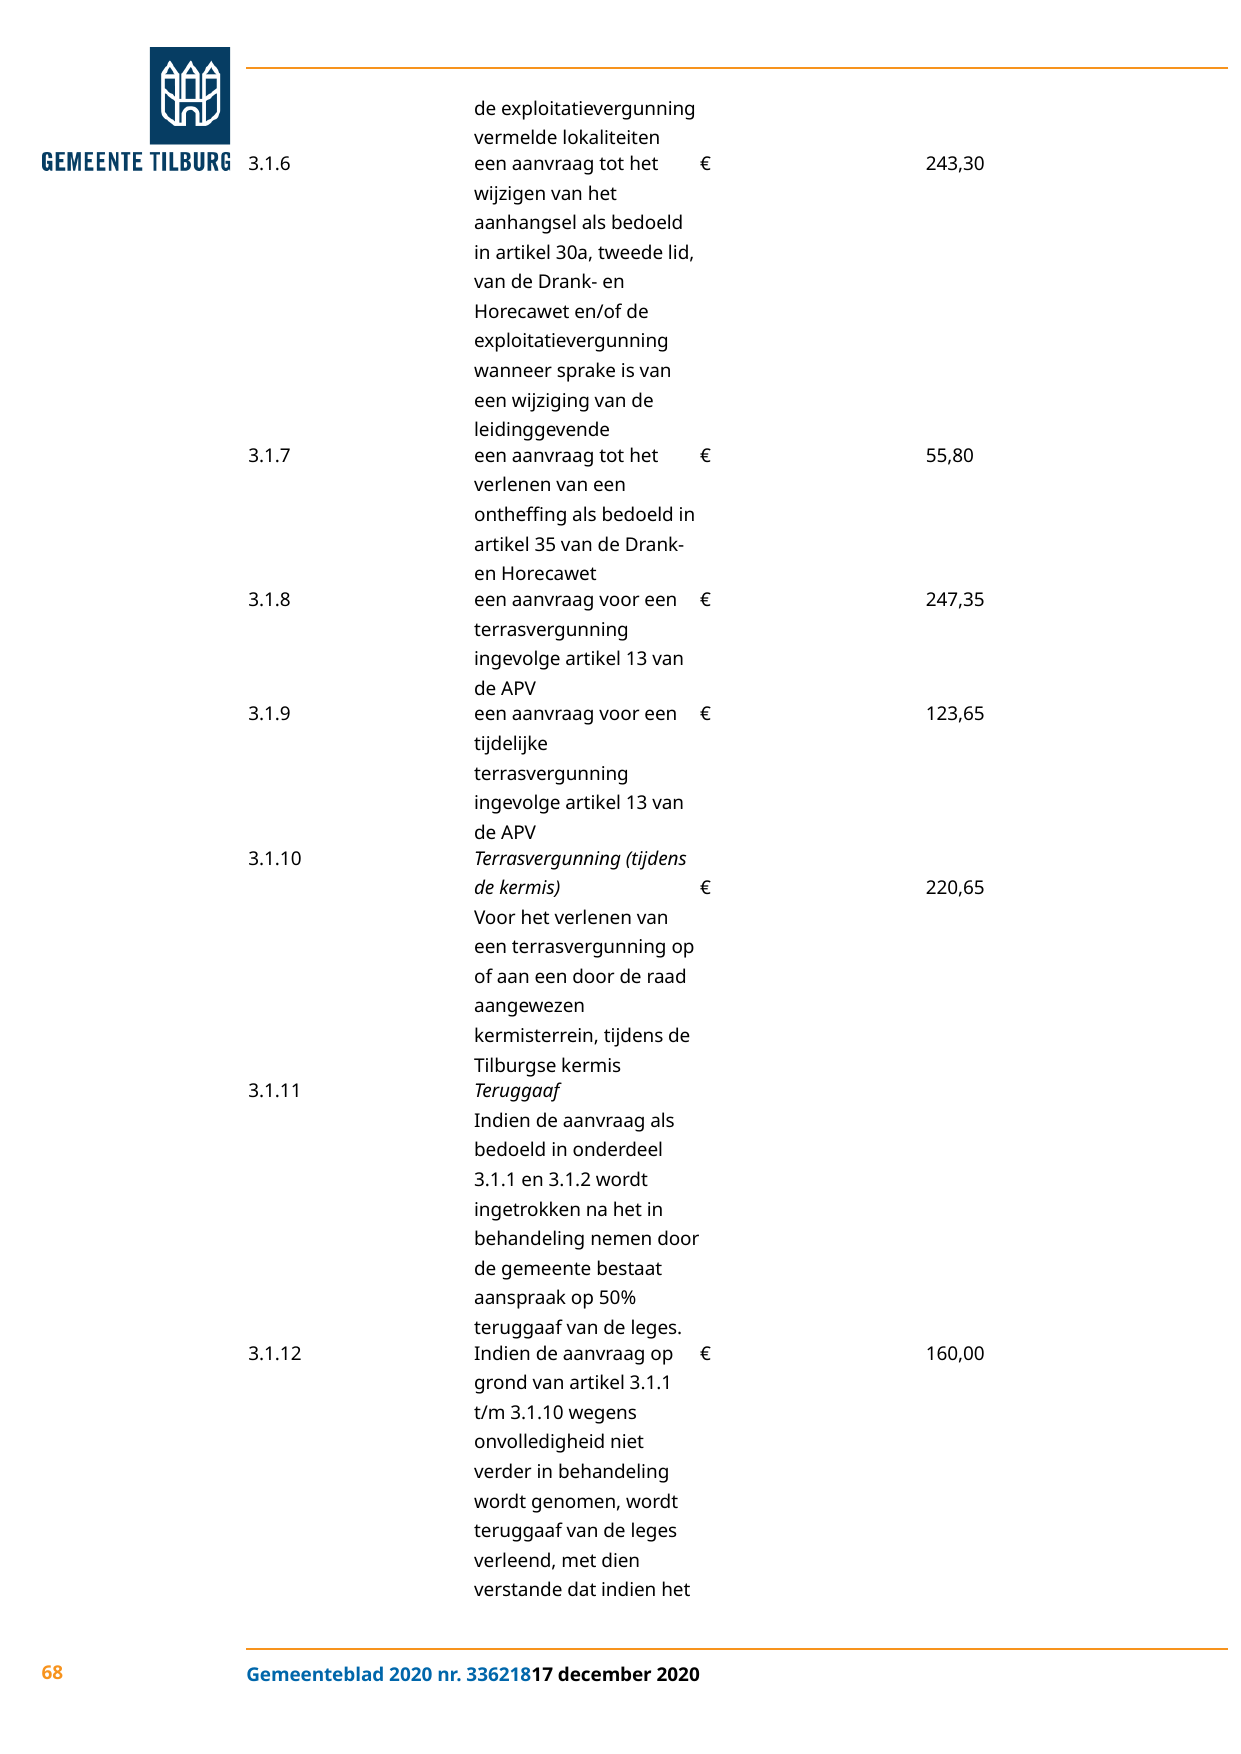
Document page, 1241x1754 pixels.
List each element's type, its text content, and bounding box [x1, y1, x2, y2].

table_cell € [700, 1340, 926, 1602]
table_cell € [700, 150, 926, 442]
table_cell € [700, 586, 926, 701]
table_cell 160,00 [926, 1340, 1152, 1602]
table_cell € [700, 701, 926, 845]
table_cell Teruggaaf Indien de aanvraag als bedoeld in onderdeel 3.1.1 en 3.1.2 wordt ingetrokken na het in behandeling nemen door de gemeente bestaat aanspraak op 50% teruggaaf van de leges. [474, 1078, 700, 1340]
table_cell [926, 95, 1152, 150]
table_cell een aanvraag tot het verlenen van een ontheffing als bedoeld in artikel 35 van de Drank- en Horecawet [474, 442, 700, 586]
table_cell 123,65 [926, 701, 1152, 845]
table_cell 55,80 [926, 442, 1152, 586]
table_cell 3.1.6 [248, 150, 474, 442]
table_cell 3.1.12 [248, 1340, 474, 1602]
table_cell [700, 95, 926, 150]
table_cell [926, 1078, 1152, 1340]
table_cell 3.1.7 [248, 442, 474, 586]
table_cell een aanvraag tot het wijzigen van het aanhangsel als bedoeld in artikel 30a, tweede lid, van de Drank- en Horecawet en/of de exploitatievergunning wanneer sprake is van een wijziging van de leidinggevende [474, 150, 700, 442]
table_cell een aanvraag voor een terrasvergunning ingevolge artikel 13 van de APV [474, 586, 700, 701]
table_cell € [700, 442, 926, 586]
table_cell 3.1.10 [248, 845, 474, 1077]
table_cell 3.1.8 [248, 586, 474, 701]
table_cell [248, 95, 474, 150]
table_cell 243,30 [926, 150, 1152, 442]
table_cell 247,35 [926, 586, 1152, 701]
table_cell een aanvraag voor een tijdelijke terrasvergunning ingevolge artikel 13 van de APV [474, 701, 700, 845]
table_cell de exploitatievergunning vermelde lokaliteiten [474, 95, 700, 150]
table_cell 3.1.9 [248, 701, 474, 845]
table_cell Terrasvergunning (tijdens de kermis) Voor het verlenen van een terrasvergunning op of aan een door de raad aangewezen kermisterrein, tijdens de Tilburgse kermis [474, 845, 700, 1077]
table_cell € [700, 845, 926, 1077]
picture [41, 47, 231, 172]
table_cell 220,65 [926, 845, 1152, 1077]
table_cell Indien de aanvraag op grond van artikel 3.1.1 t/m 3.1.10 wegens onvolledigheid niet verder in behandeling wordt genomen, wordt teruggaaf van de leges verleend, met dien verstande dat indien het [474, 1340, 700, 1602]
table_cell 3.1.11 [248, 1078, 474, 1340]
table_cell [700, 1078, 926, 1340]
